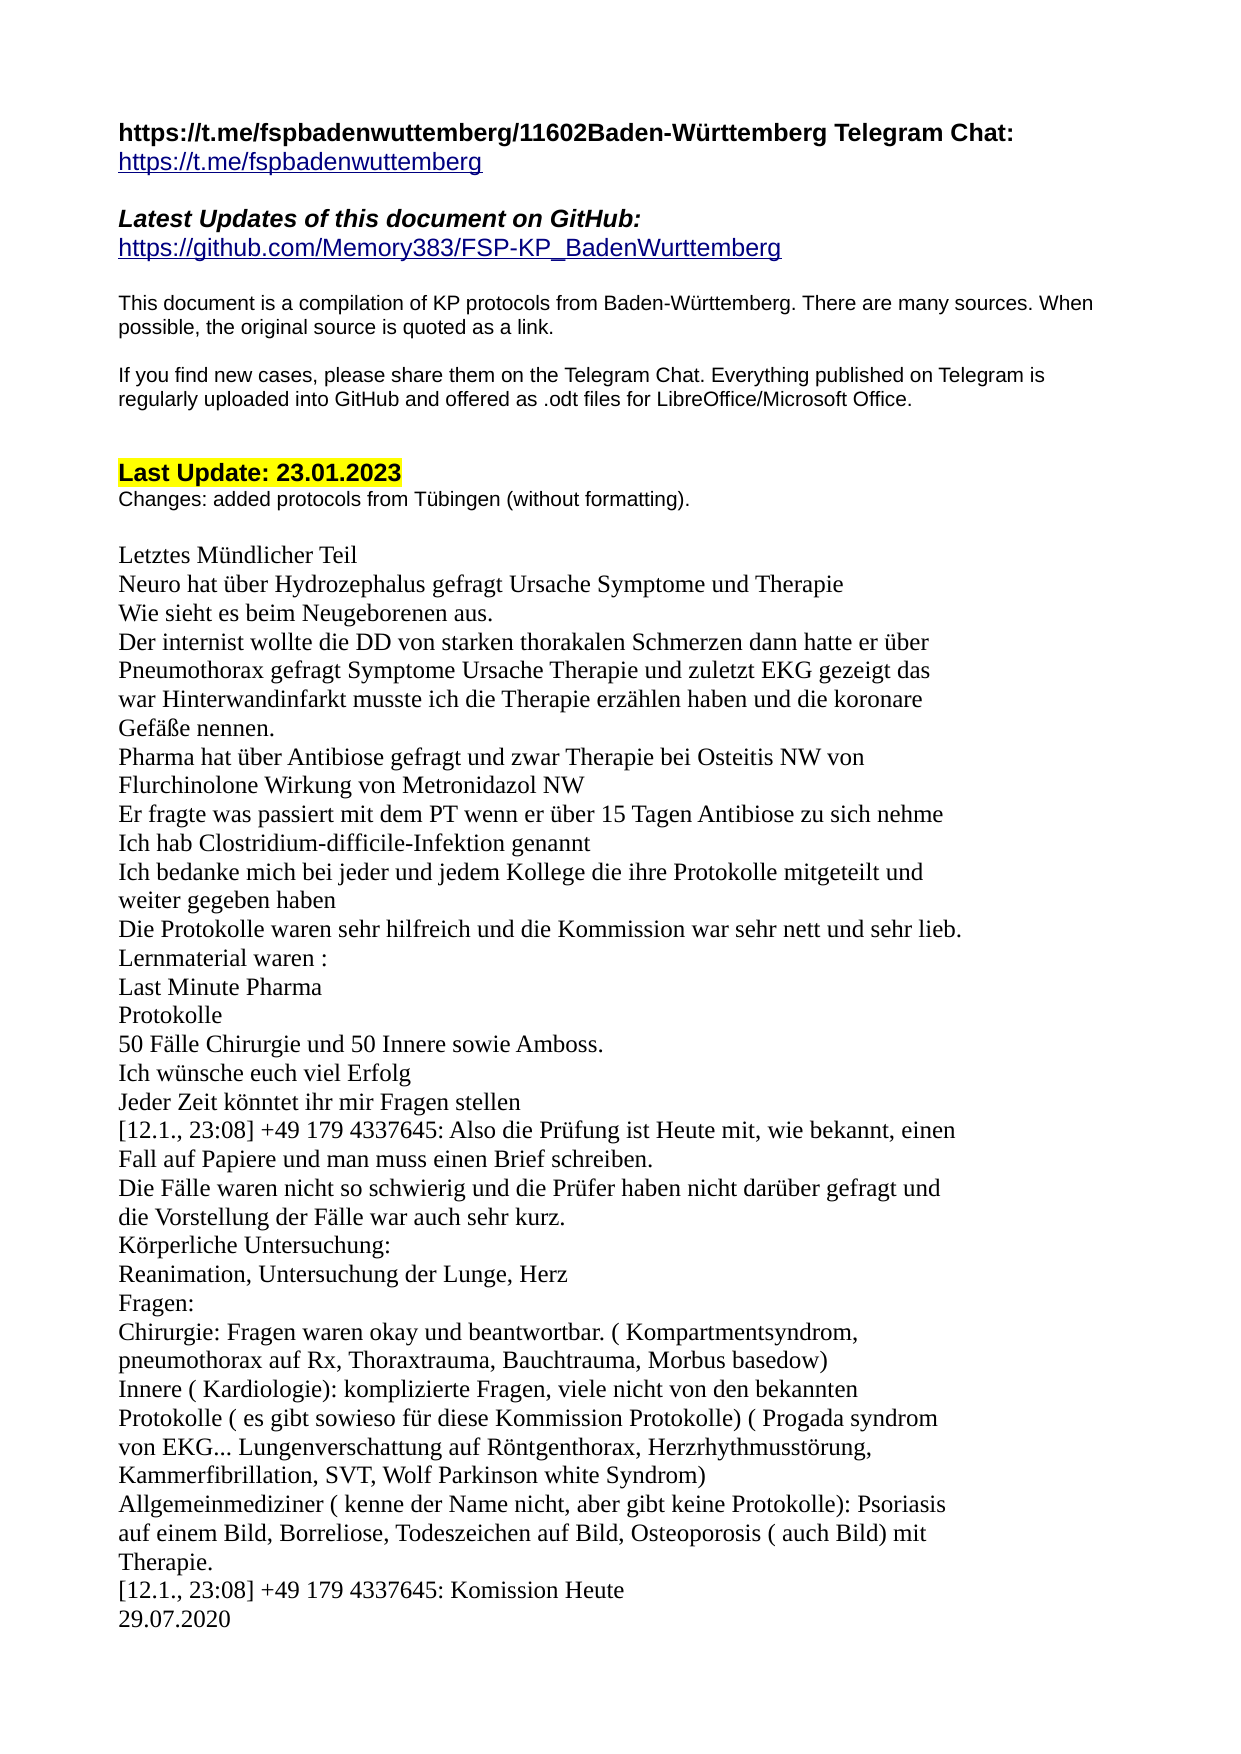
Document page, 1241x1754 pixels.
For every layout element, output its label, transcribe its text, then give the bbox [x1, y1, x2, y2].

text Last Minute Pharma [118, 972, 1122, 1001]
text Körperliche Untersuchung: [118, 1231, 1122, 1259]
text Ich wünsche euch viel Erfolg [118, 1058, 1122, 1087]
text Fall auf Papiere und man muss einen Brief schreiben. [118, 1144, 1122, 1173]
text pneumothorax auf Rx, Thoraxtrauma, Bauchtrauma, Morbus basedow) [118, 1346, 1122, 1374]
text Jeder Zeit könntet ihr mir Fragen stellen [118, 1087, 1122, 1116]
text Pneumothorax gefragt Symptome Ursache Therapie und zuletzt EKG gezeigt das [118, 656, 1122, 684]
text Innere ( Kardiologie): komplizierte Fragen, viele nicht von den bekannten [118, 1374, 1122, 1403]
text [12.1., 23:08] +49 179 4337645: Komission Heute [118, 1576, 1122, 1604]
text [12.1., 23:08] +49 179 4337645: Also die Prüfung ist Heute mit, wie bekannt, einen [118, 1116, 1122, 1144]
text Neuro hat über Hydrozephalus gefragt Ursache Symptome und Therapie [118, 569, 1122, 598]
text von EKG... Lungenverschattung auf Röntgenthorax, Herzrhythmusstörung, [118, 1432, 1122, 1461]
text auf einem Bild, Borreliose, Todeszeichen auf Bild, Osteoporosis ( auch Bild) mit [118, 1518, 1122, 1547]
text Flurchinolone Wirkung von Metronidazol NW [118, 771, 1122, 799]
text Pharma hat über Antibiose gefragt und zwar Therapie bei Osteitis NW von [118, 742, 1122, 771]
text Fragen: [118, 1288, 1122, 1317]
text Protokolle [118, 1001, 1122, 1029]
text Lernmaterial waren : [118, 943, 1122, 972]
text Er fragte was passiert mit dem PT wenn er über 15 Tagen Antibiose zu sich nehme [118, 799, 1122, 828]
text Therapie. [118, 1547, 1122, 1576]
text Der internist wollte die DD von starken thorakalen Schmerzen dann hatte er über [118, 627, 1122, 656]
text 29.07.2020 [118, 1604, 1122, 1633]
text Gefäße nennen. [118, 713, 1122, 742]
text 50 Fälle Chirurgie und 50 Innere sowie Amboss. [118, 1029, 1122, 1058]
text Ich bedanke mich bei jeder und jedem Kollege die ihre Protokolle mitgeteilt und [118, 857, 1122, 886]
text Die Protokolle waren sehr hilfreich und die Kommission war sehr nett und sehr lieb. [118, 914, 1122, 943]
text die Vorstellung der Fälle war auch sehr kurz. [118, 1202, 1122, 1231]
text Ich hab Clostridium-difficile-Infektion genannt [118, 828, 1122, 857]
text war Hinterwandinfarkt musste ich die Therapie erzählen haben und die koronare [118, 684, 1122, 713]
text Chirurgie: Fragen waren okay und beantwortbar. ( Kompartmentsyndrom, [118, 1317, 1122, 1346]
text Allgemeinmediziner ( kenne der Name nicht, aber gibt keine Protokolle): Psoriasis [118, 1489, 1122, 1518]
text Die Fälle waren nicht so schwierig und die Prüfer haben nicht darüber gefragt und [118, 1173, 1122, 1202]
text Wie sieht es beim Neugeborenen aus. [118, 598, 1122, 627]
text Protokolle ( es gibt sowieso für diese Kommission Protokolle) ( Progada syndrom [118, 1403, 1122, 1432]
text Kammerfibrillation, SVT, Wolf Parkinson white Syndrom) [118, 1461, 1122, 1489]
text weiter gegeben haben [118, 886, 1122, 914]
text Reanimation, Untersuchung der Lunge, Herz [118, 1259, 1122, 1288]
text Letztes Mündlicher Teil [118, 541, 1122, 569]
